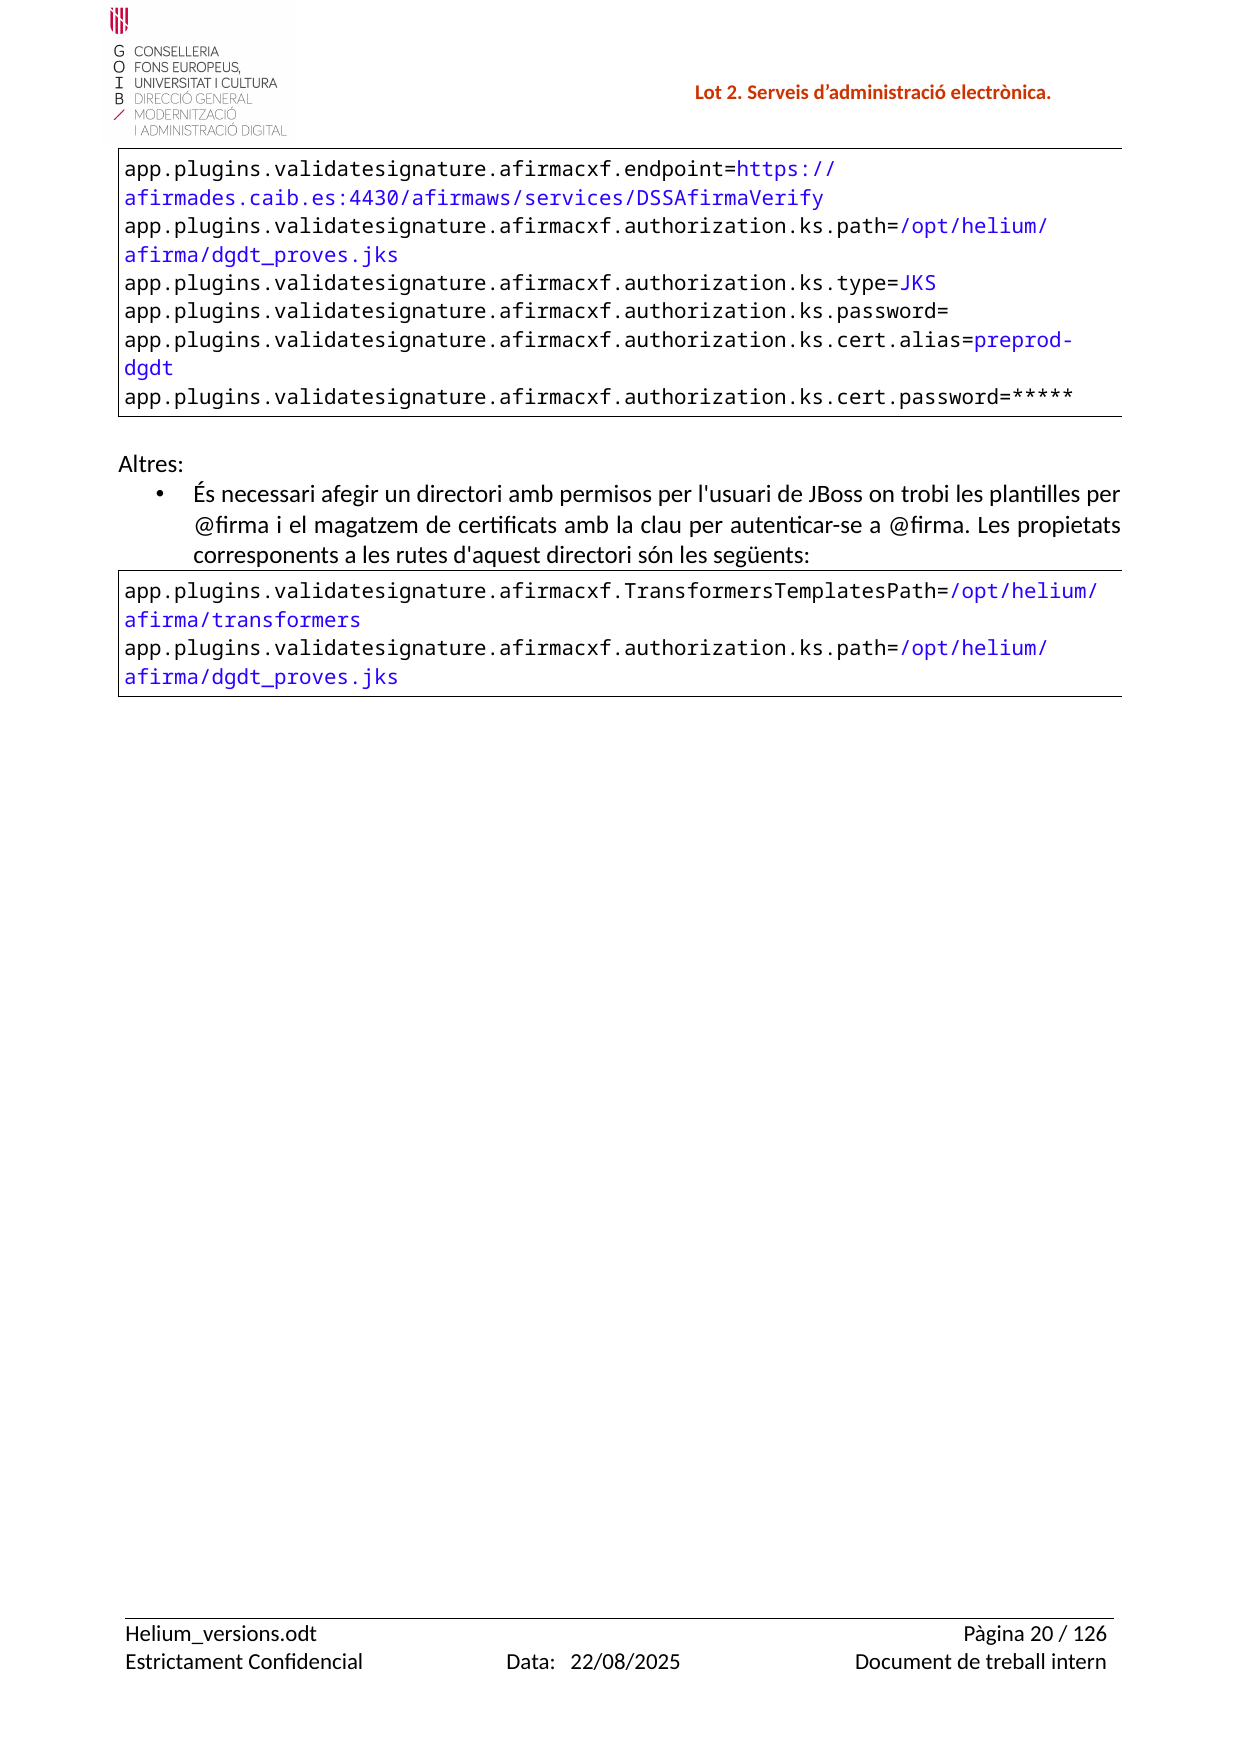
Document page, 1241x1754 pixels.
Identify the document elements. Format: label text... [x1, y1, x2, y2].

picture [100, 0, 297, 144]
table_header app.plugins.validatesignature.afirmacxf.endpoint=https://afirmades.caib.es:4430/afirmaws/services/DSSAfirmaVerify app.plugins.validatesignature.afirmacxf.authorization.ks.path=/opt/helium/afirma/dgdt_proves.jks app.plugins.validatesignature.afirmacxf.authorization.ks.type=JKS app.plugins.validatesignature.afirmacxf.authorization.ks.password= app.plugins.validatesignature.afirmacxf.authorization.ks.cert.alias=preprod-dgdt app.plugins.validatesignature.afirmacxf.authorization.ks.cert.password=***** [119, 149, 1122, 416]
table_header app.plugins.validatesignature.afirmacxf.TransformersTemplatesPath=/opt/helium/afirma/transformers app.plugins.validatesignature.afirmacxf.authorization.ks.path=/opt/helium/afirma/dgdt_proves.jks [119, 571, 1122, 696]
list És necessari afegir un directori amb permisos per l'usuari de JBoss on trobi les plantilles per @firma i el magatzem de certificats amb la clau per autenticar-se a @firma. Les propietats corresponents a les rutes d'aquest directori són les següents: [156, 478, 1122, 570]
text Altres: [118, 448, 1122, 478]
